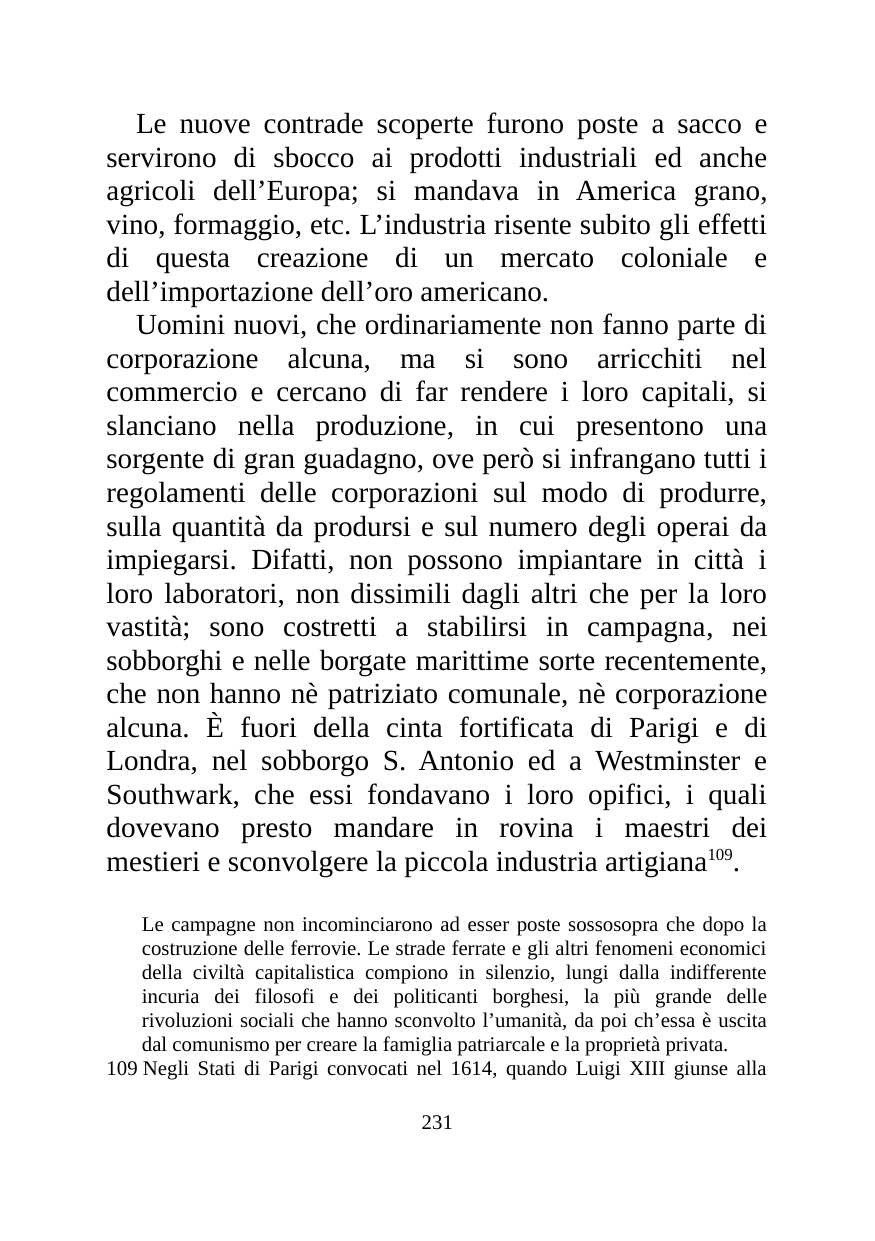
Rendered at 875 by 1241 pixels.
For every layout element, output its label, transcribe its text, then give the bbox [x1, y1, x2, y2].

text Le nuove contrade scoperte furono poste a sacco e servirono di sbocco ai prodotti industriali ed anche agricoli dell’Europa; si mandava in America grano, vino, formaggio, etc. L’industria risente subito gli effetti di questa creazione di un mercato coloniale e dell’importazione dell’oro americano. [106, 106, 768, 307]
text Negli Stati di Parigi convocati nel 1614, quando Luigi XIII giunse alla [106, 1056, 768, 1080]
text Uomini nuovi, che ordinariamente non fanno parte di corporazione alcuna, ma si sono arricchiti nel commercio e cercano di far rendere i loro capitali, si slanciano nella produzione, in cui presentono una sorgente di gran guadagno, ove però si infrangano tutti i regolamenti delle corporazioni sul modo di produrre, sulla quantità da prodursi e sul numero degli operai da impiegarsi. Difatti, non possono impiantare in città i loro laboratori, non dissimili dagli altri che per la loro vastità; sono costretti a stabilirsi in campagna, nei sobborghi e nelle borgate marittime sorte recentemente, che non hanno nè patriziato comunale, nè corporazione alcuna. È fuori della cinta fortificata di Parigi e di Londra, nel sobborgo S. Antonio ed a Westminster e Southwark, che essi fondavano i loro opifici, i quali dovevano presto mandare in rovina i maestri dei mestieri e sconvolgere la piccola industria artigiana. [106, 307, 768, 878]
text Le campagne non incominciarono ad esser poste sossosopra che dopo la costruzione delle ferrovie. Le strade ferrate e gli altri fenomeni economici della civiltà capitalistica compiono in silenzio, lungi dalla indifferente incuria dei filosofi e dei politicanti borghesi, la più grande delle rivoluzioni sociali che hanno sconvolto l’umanità, da poi ch’essa è uscita dal comunismo per creare la famiglia patriarcale e la proprietà privata. [142, 912, 768, 1056]
